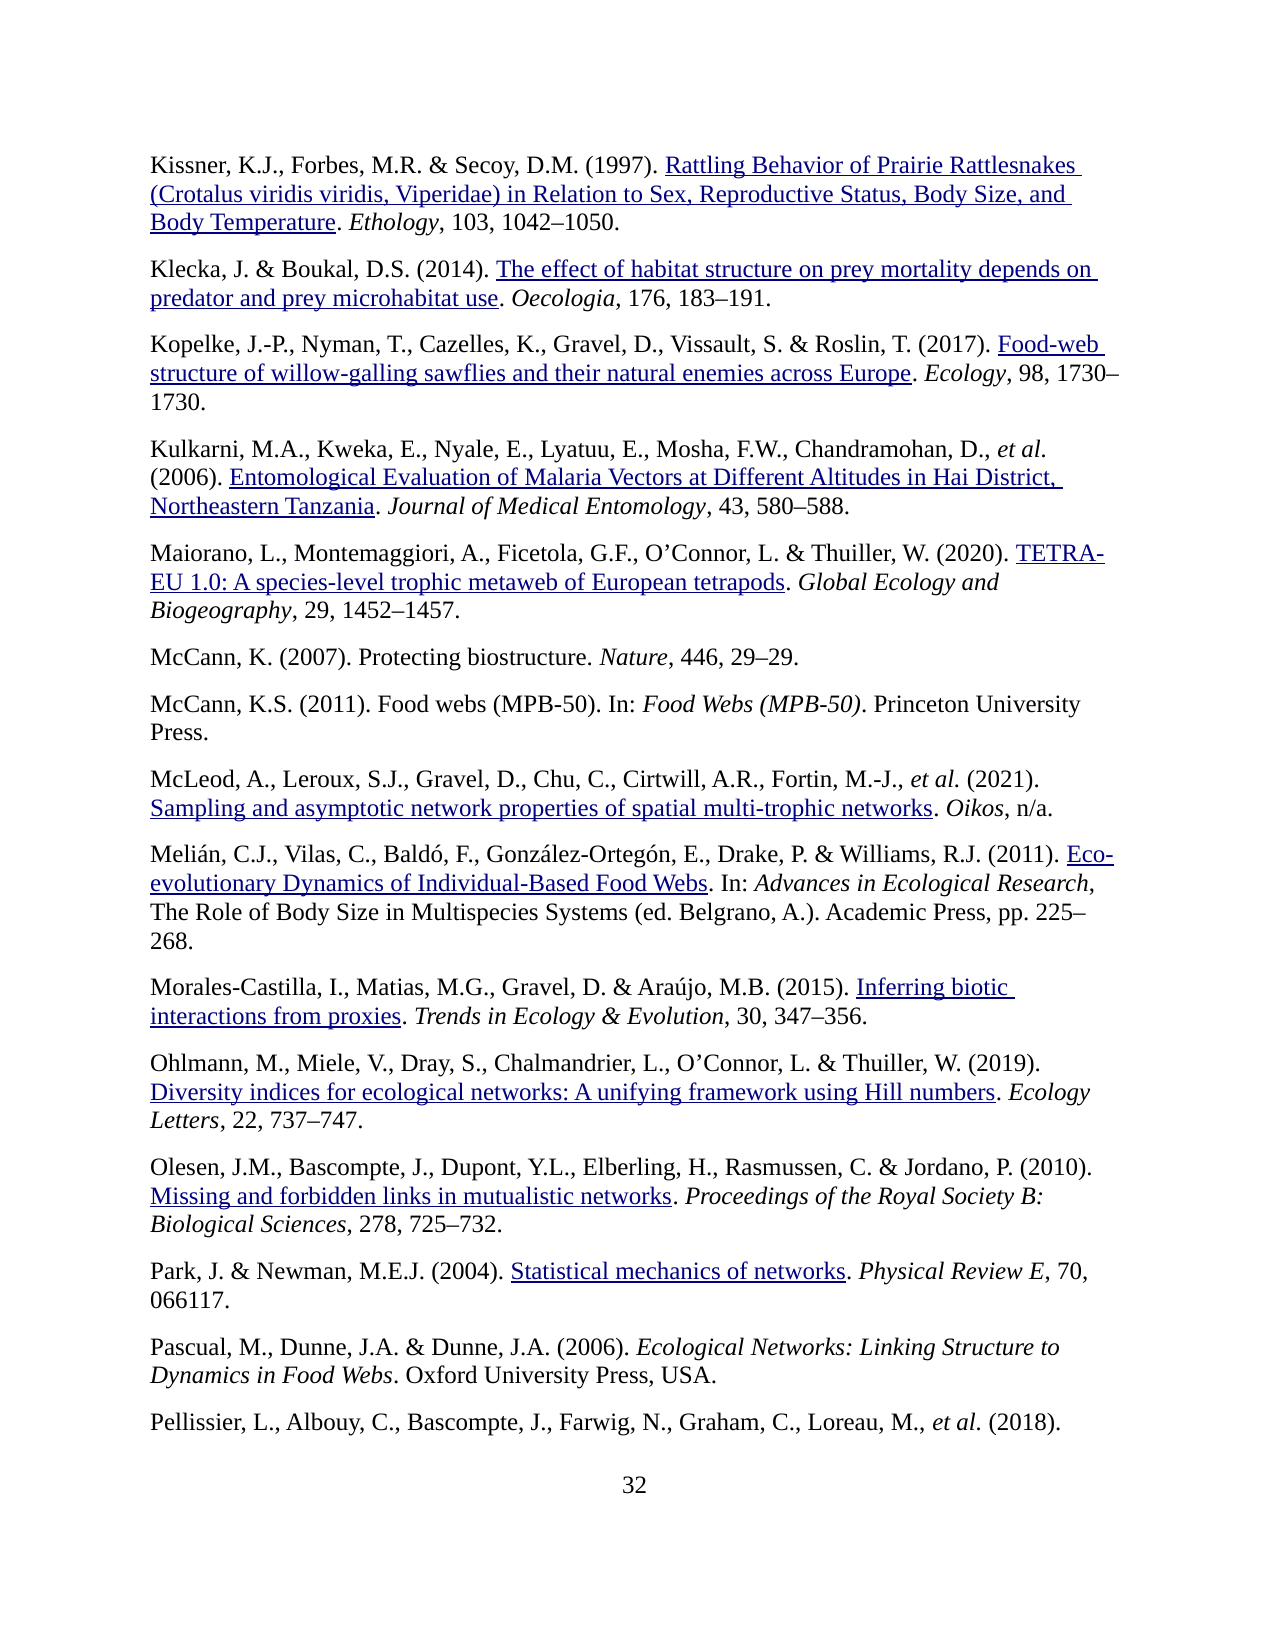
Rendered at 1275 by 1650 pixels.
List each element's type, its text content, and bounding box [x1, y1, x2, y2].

text Melián, C.J., Vilas, C., Baldó, F., González-Ortegón, E., Drake, P. & Williams, R.J. (2011). Eco-evolutionary Dynamics of Individual-Based Food Webs. In: Advances in Ecological Research, The Role of Body Size in Multispecies Systems (ed. Belgrano, A.). Academic Press, pp. 225–268. [150, 839, 1125, 954]
text Kopelke, J.-P., Nyman, T., Cazelles, K., Gravel, D., Vissault, S. & Roslin, T. (2017). Food-web structure of willow-galling sawflies and their natural enemies across Europe. Ecology, 98, 1730–1730. [150, 329, 1125, 416]
text Kulkarni, M.A., Kweka, E., Nyale, E., Lyatuu, E., Mosha, F.W., Chandramohan, D., et al. (2006). Entomological Evaluation of Malaria Vectors at Different Altitudes in Hai District, Northeastern Tanzania. Journal of Medical Entomology, 43, 580–588. [150, 434, 1125, 520]
text McCann, K.S. (2011). Food webs (MPB-50). In: Food Webs (MPB-50). Princeton University Press. [150, 689, 1125, 746]
text Maiorano, L., Montemaggiori, A., Ficetola, G.F., O’Connor, L. & Thuiller, W. (2020). TETRA-EU 1.0: A species-level trophic metaweb of European tetrapods. Global Ecology and Biogeography, 29, 1452–1457. [150, 538, 1125, 624]
text Klecka, J. & Boukal, D.S. (2014). The effect of habitat structure on prey mortality depends on predator and prey microhabitat use. Oecologia, 176, 183–191. [150, 254, 1125, 312]
text McCann, K. (2007). Protecting biostructure. Nature, 446, 29–29. [150, 642, 1125, 671]
text Pascual, M., Dunne, J.A. & Dunne, J.A. (2006). Ecological Networks: Linking Structure to Dynamics in Food Webs. Oxford University Press, USA. [150, 1332, 1125, 1389]
text Morales-Castilla, I., Matias, M.G., Gravel, D. & Araújo, M.B. (2015). Inferring biotic interactions from proxies. Trends in Ecology & Evolution, 30, 347–356. [150, 972, 1125, 1030]
text Olesen, J.M., Bascompte, J., Dupont, Y.L., Elberling, H., Rasmussen, C. & Jordano, P. (2010). Missing and forbidden links in mutualistic networks. Proceedings of the Royal Society B: Biological Sciences, 278, 725–732. [150, 1152, 1125, 1238]
text Pellissier, L., Albouy, C., Bascompte, J., Farwig, N., Graham, C., Loreau, M., et al. (2018). [150, 1407, 1125, 1436]
text Kissner, K.J., Forbes, M.R. & Secoy, D.M. (1997). Rattling Behavior of Prairie Rattlesnakes (Crotalus viridis viridis, Viperidae) in Relation to Sex, Reproductive Status, Body Size, and Body Temperature. Ethology, 103, 1042–1050. [150, 150, 1125, 236]
text Ohlmann, M., Miele, V., Dray, S., Chalmandrier, L., O’Connor, L. & Thuiller, W. (2019). Diversity indices for ecological networks: A unifying framework using Hill numbers. Ecology Letters, 22, 737–747. [150, 1048, 1125, 1134]
text McLeod, A., Leroux, S.J., Gravel, D., Chu, C., Cirtwill, A.R., Fortin, M.-J., et al. (2021). Sampling and asymptotic network properties of spatial multi-trophic networks. Oikos, n/a. [150, 764, 1125, 822]
text Park, J. & Newman, M.E.J. (2004). Statistical mechanics of networks. Physical Review E, 70, 066117. [150, 1256, 1125, 1314]
